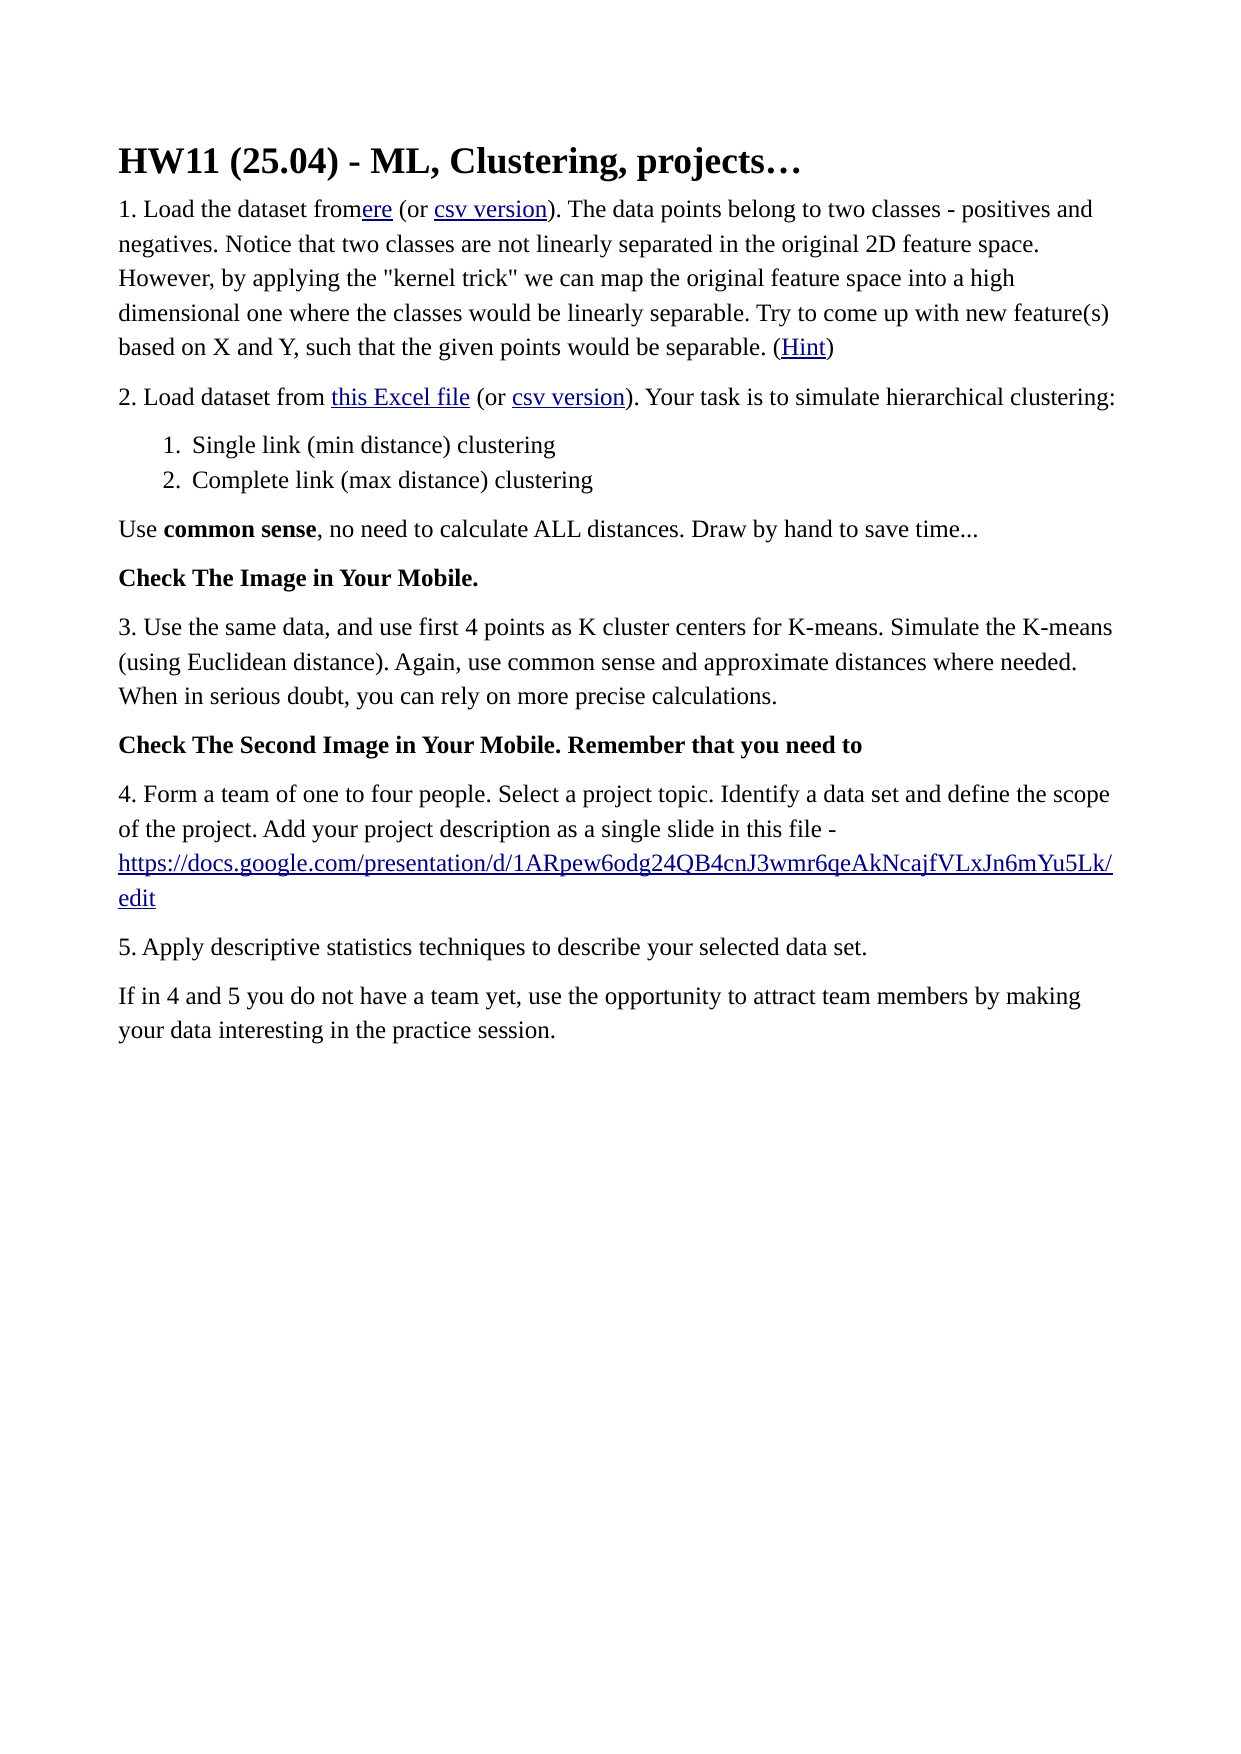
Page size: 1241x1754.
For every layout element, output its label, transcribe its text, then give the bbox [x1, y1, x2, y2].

list Complete link (max distance) clustering [162, 465, 1122, 494]
text 1. Load the dataset fromere (or csv version). The data points belong to two classes - positives and negatives. Notice that two classes are not linearly separated in the original 2D feature space. However, by applying the "kernel trick" we can map the original feature space into a high dimensional one where the classes would be linearly separable. Try to come up with new feature(s) based on X and Y, such that the given points would be separable. (Hint) [118, 194, 1122, 361]
text 4. Form a team of one to four people. Select a project topic. Identify a data set and define the scope of the project. Add your project description as a single slide in this file - https://docs.google.com/presentation/d/1ARpew6odg24QB4cnJ3wmr6qeAkNcajfVLxJn6mYu5Lk/edit [118, 779, 1122, 912]
subtitle HW11 (25.04) - ML, Clustering, projects… [118, 139, 1122, 182]
text Check The Second Image in Your Mobile. Remember that you need to [118, 730, 1122, 759]
text Check The Image in Your Mobile. [118, 563, 1122, 592]
text Use common sense, no need to calculate ALL distances. Draw by hand to save time... [118, 514, 1122, 543]
text 5. Apply descriptive statistics techniques to describe your selected data set. [118, 932, 1122, 961]
list Single link (min distance) clustering [162, 431, 1122, 459]
text 3. Use the same data, and use first 4 points as K cluster centers for K-means. Simulate the K-means (using Euclidean distance). Again, use common sense and approximate distances where needed. When in serious doubt, you can rely on more precise calculations. [118, 612, 1122, 710]
text 2. Load dataset from this Excel file (or csv version). Your task is to simulate hierarchical clustering: [118, 382, 1122, 410]
text If in 4 and 5 you do not have a team yet, use the opportunity to attract team members by making your data interesting in the practice session. [118, 981, 1122, 1044]
